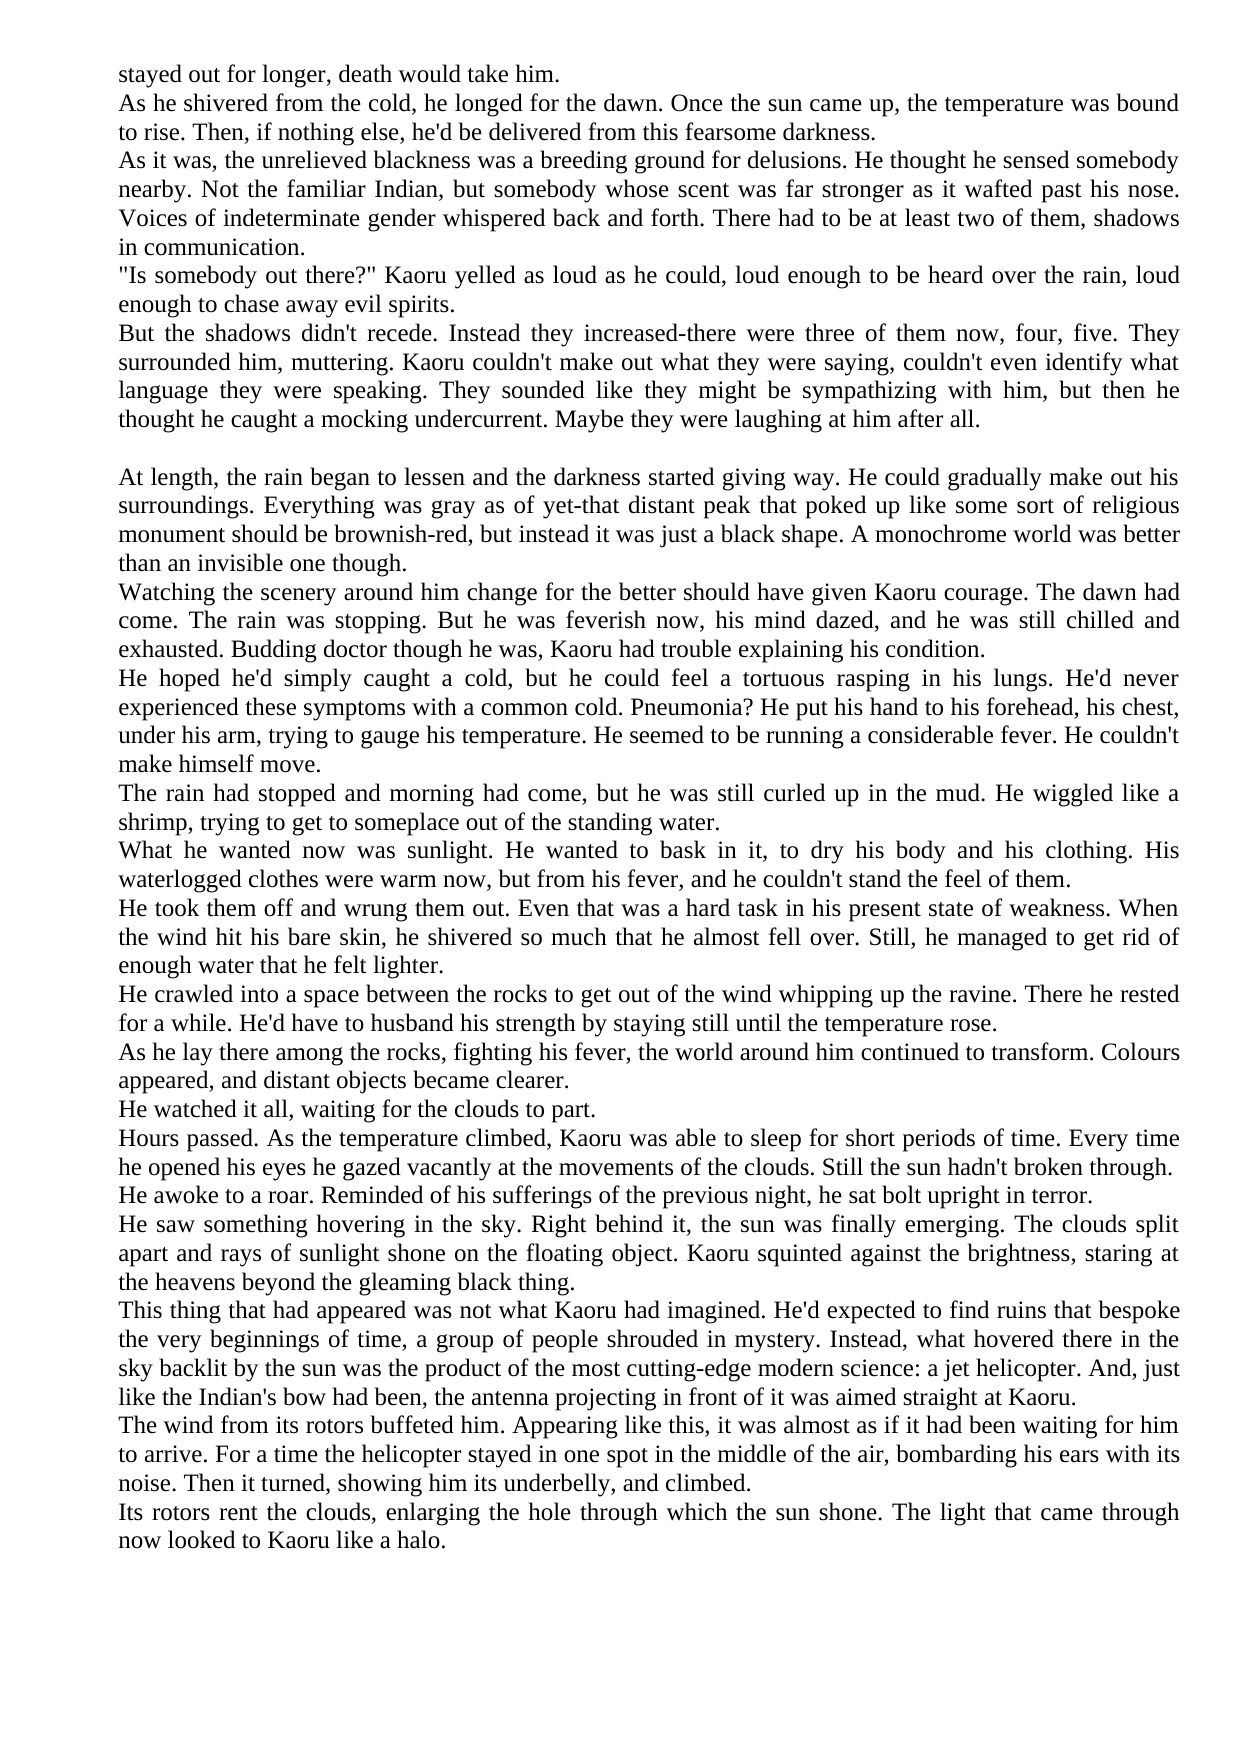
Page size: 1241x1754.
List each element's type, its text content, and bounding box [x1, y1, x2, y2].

text He took them off and wrung them out. Even that was a hard task in his present state of weakness. When the wind hit his bare skin, he shivered so much that he almost fell over. Still, he managed to get rid of enough water that he felt lighter. [118, 893, 1181, 979]
text He watched it all, waiting for the clouds to part. [118, 1094, 1181, 1123]
text He hoped he'd simply caught a cold, but he could feel a tortuous rasping in his lungs. He'd never experienced these symptoms with a common cold. Pneumonia? He put his hand to his forehead, his chest, under his arm, trying to gauge his temperature. He seemed to be running a considerable fever. He couldn't make himself move. [118, 663, 1181, 778]
text He awoke to a roar. Reminded of his sufferings of the previous night, he sat bolt upright in terror. [118, 1180, 1181, 1209]
text stayed out for longer, death would take him. [118, 59, 1181, 88]
text The wind from its rotors buffeted him. Appearing like this, it was almost as if it had been waiting for him to arrive. For a time the helicopter stayed in one spot in the middle of the air, bombarding his ears with its noise. Then it turned, showing him its underbelly, and climbed. [118, 1410, 1181, 1497]
text The rain had stopped and morning had come, but he was still curled up in the mud. He wiggled like a shrimp, trying to get to someplace out of the standing water. [118, 778, 1181, 835]
text Its rotors rent the clouds, enlarging the hole through which the sun shone. The light that came through now looked to Kaoru like a halo. [118, 1497, 1181, 1554]
text As it was, the unrelieved blackness was a breeding ground for delusions. He thought he sensed somebody nearby. Not the familiar Indian, but somebody whose scent was far stronger as it wafted past his nose. Voices of indeterminate gender whispered back and forth. There had to be at least two of them, shadows in communication. [118, 145, 1181, 260]
text Hours passed. As the temperature climbed, Kaoru was able to sleep for short periods of time. Every time he opened his eyes he gazed vacantly at the movements of the clouds. Still the sun hadn't broken through. [118, 1123, 1181, 1180]
text He crawled into a space between the rocks to get out of the wind whipping up the ravine. There he rested for a while. He'd have to husband his strength by staying still until the temperature rose. [118, 979, 1181, 1037]
text He saw something hovering in the sky. Right behind it, the sun was finally emerging. The clouds split apart and rays of sunlight shone on the floating object. Kaoru squinted against the brightness, staring at the heavens beyond the gleaming black thing. [118, 1209, 1181, 1295]
text What he wanted now was sunlight. He wanted to bask in it, to dry his body and his clothing. His waterlogged clothes were warm now, but from his fever, and he couldn't stand the feel of them. [118, 835, 1181, 893]
text At length, the rain began to lessen and the darkness started giving way. He could gradually make out his surroundings. Everything was gray as of yet-that distant peak that poked up like some sort of religious monument should be brownish-red, but instead it was just a black shape. A monochrome world was better than an invisible one though. [118, 462, 1181, 577]
text This thing that had appeared was not what Kaoru had imagined. He'd expected to find ruins that bespoke the very beginnings of time, a group of people shrouded in mystery. Instead, what hovered there in the sky backlit by the sun was the product of the most cutting-edge modern science: a jet helicopter. And, just like the Indian's bow had been, the antenna projecting in front of it was aimed straight at Kaoru. [118, 1295, 1181, 1410]
text "Is somebody out there?" Kaoru yelled as loud as he could, loud enough to be heard over the rain, loud enough to chase away evil spirits. [118, 260, 1181, 318]
text But the shadows didn't recede. Instead they increased-there were three of them now, four, five. They surrounded him, muttering. Kaoru couldn't make out what they were saying, couldn't even identify what language they were speaking. They sounded like they might be sympathizing with him, but then he thought he caught a mocking undercurrent. Maybe they were laughing at him after all. [118, 318, 1181, 433]
text Watching the scenery around him change for the better should have given Kaoru courage. The dawn had come. The rain was stopping. But he was feverish now, his mind dazed, and he was still chilled and exhausted. Budding doctor though he was, Kaoru had trouble explaining his condition. [118, 577, 1181, 663]
text As he shivered from the cold, he longed for the dawn. Once the sun came up, the temperature was bound to rise. Then, if nothing else, he'd be delivered from this fearsome darkness. [118, 88, 1181, 145]
text As he lay there among the rocks, fighting his fever, the world around him continued to transform. Colours appeared, and distant objects became clearer. [118, 1037, 1181, 1094]
